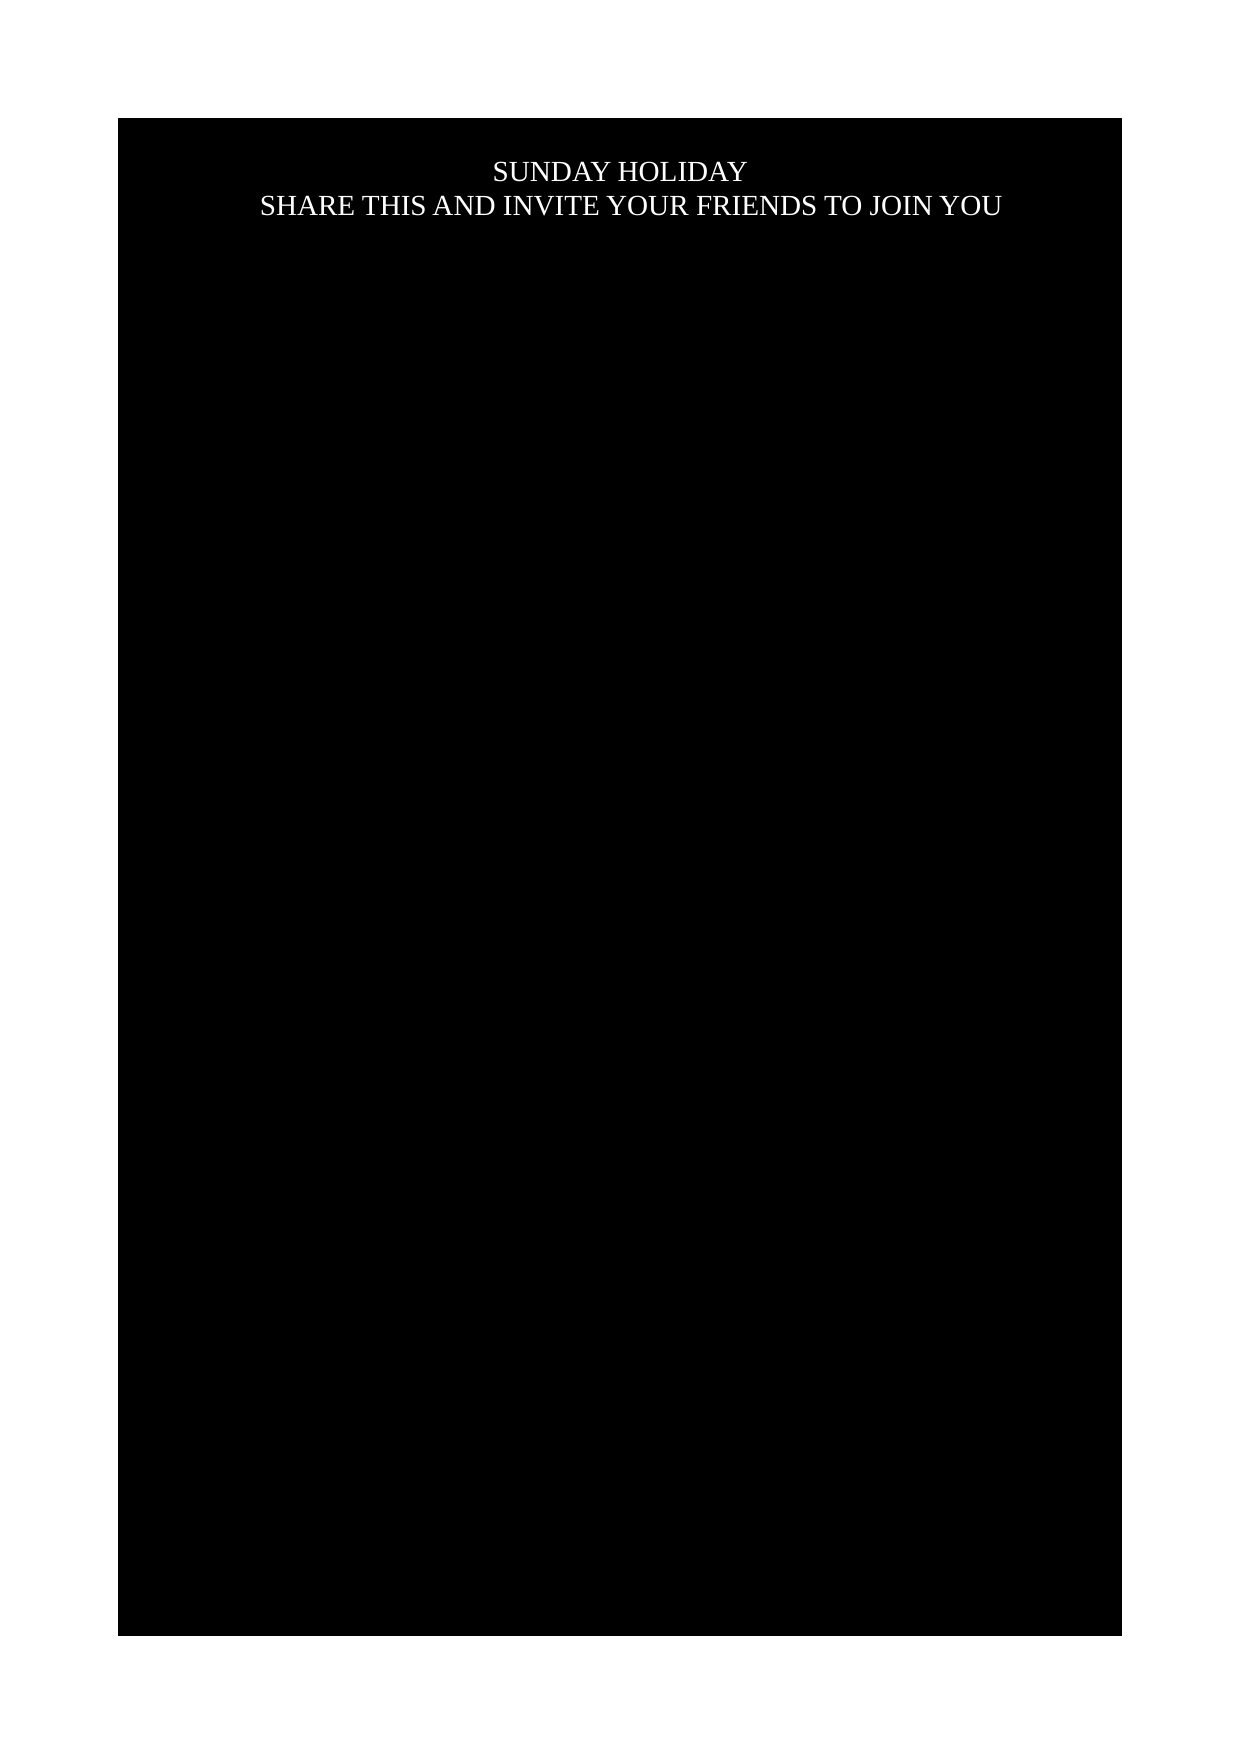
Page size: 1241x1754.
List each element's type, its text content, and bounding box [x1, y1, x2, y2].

text SUNDAY HOLIDAY [121, 154, 1119, 188]
text SHARE THIS AND INVITE YOUR FRIENDS TO JOIN YOU [121, 188, 1119, 222]
